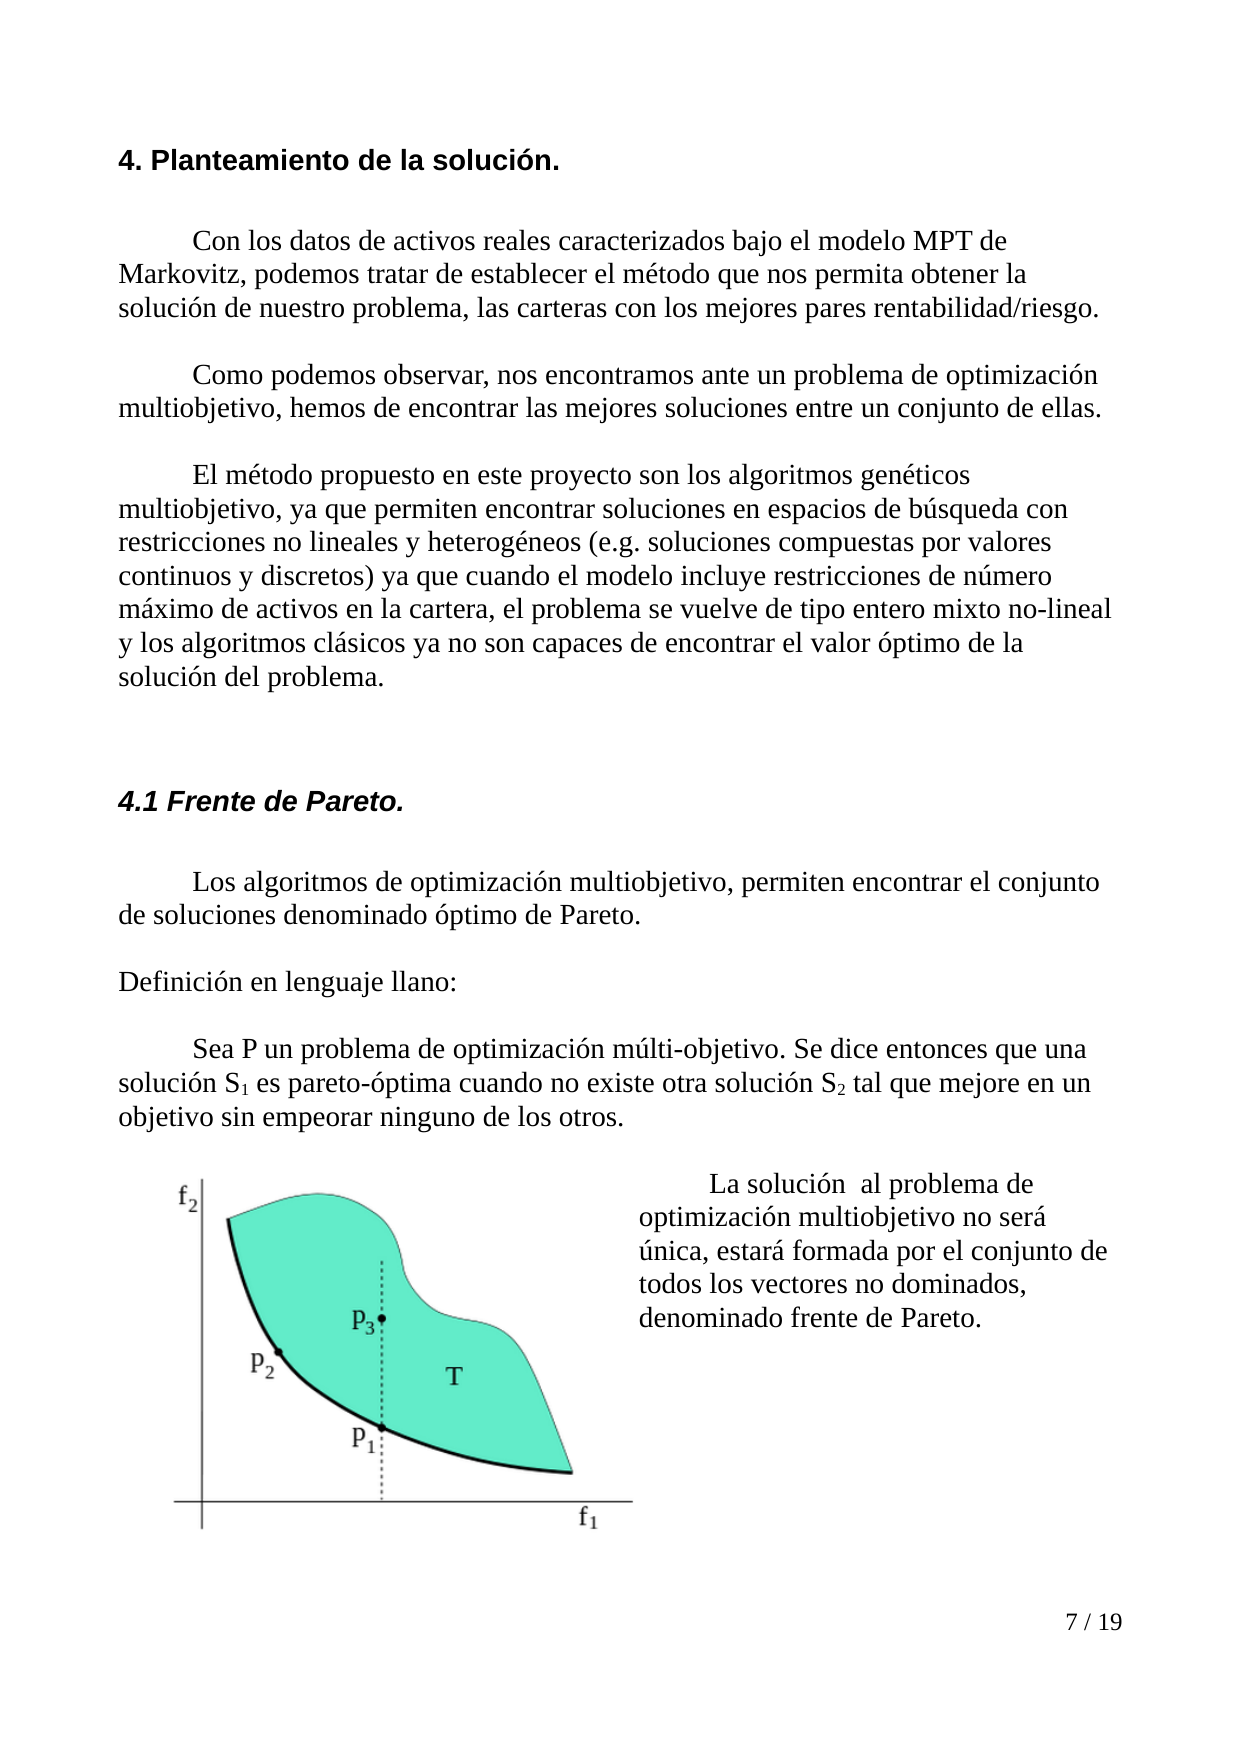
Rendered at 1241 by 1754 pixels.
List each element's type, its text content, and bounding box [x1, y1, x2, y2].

subtitle 4.1 Frente de Pareto. [118, 784, 1122, 818]
text Sea P un problema de optimización múlti-objetivo. Se dice entonces que una solución S1 es pareto-óptima cuando no existe otra solución S2 tal que mejore en un objetivo sin empeorar ninguno de los otros. [118, 1032, 1122, 1132]
text Con los datos de activos reales caracterizados bajo el modelo MPT de Markovitz, podemos tratar de establecer el método que nos permita obtener la solución de nuestro problema, las carteras con los mejores pares rentabilidad/riesgo. [118, 223, 1122, 323]
text Definición en lenguaje llano: [118, 964, 1122, 998]
text La solución al problema de optimización multiobjetivo no será única, estará formada por el conjunto de todos los vectores no dominados, denominado frente de Pareto. [639, 1166, 1122, 1333]
text Los algoritmos de optimización multiobjetivo, permiten encontrar el conjunto de soluciones denominado óptimo de Pareto. [118, 864, 1122, 931]
subtitle 4. Planteamiento de la solución. [118, 143, 1122, 177]
text El método propuesto en este proyecto son los algoritmos genéticos multiobjetivo, ya que permiten encontrar soluciones en espacios de búsqueda con restricciones no lineales y heterogéneos (e.g. soluciones compuestas por valores continuos y discretos) ya que cuando el modelo incluye restricciones de número máximo de activos en la cartera, el problema se vuelve de tipo entero mixto no-lineal y los algoritmos clásicos ya no son capaces de encontrar el valor óptimo de la solución del problema. [118, 457, 1122, 692]
text Como podemos observar, nos encontramos ante un problema de optimización multiobjetivo, hemos de encontrar las mejores soluciones entre un conjunto de ellas. [118, 357, 1122, 424]
